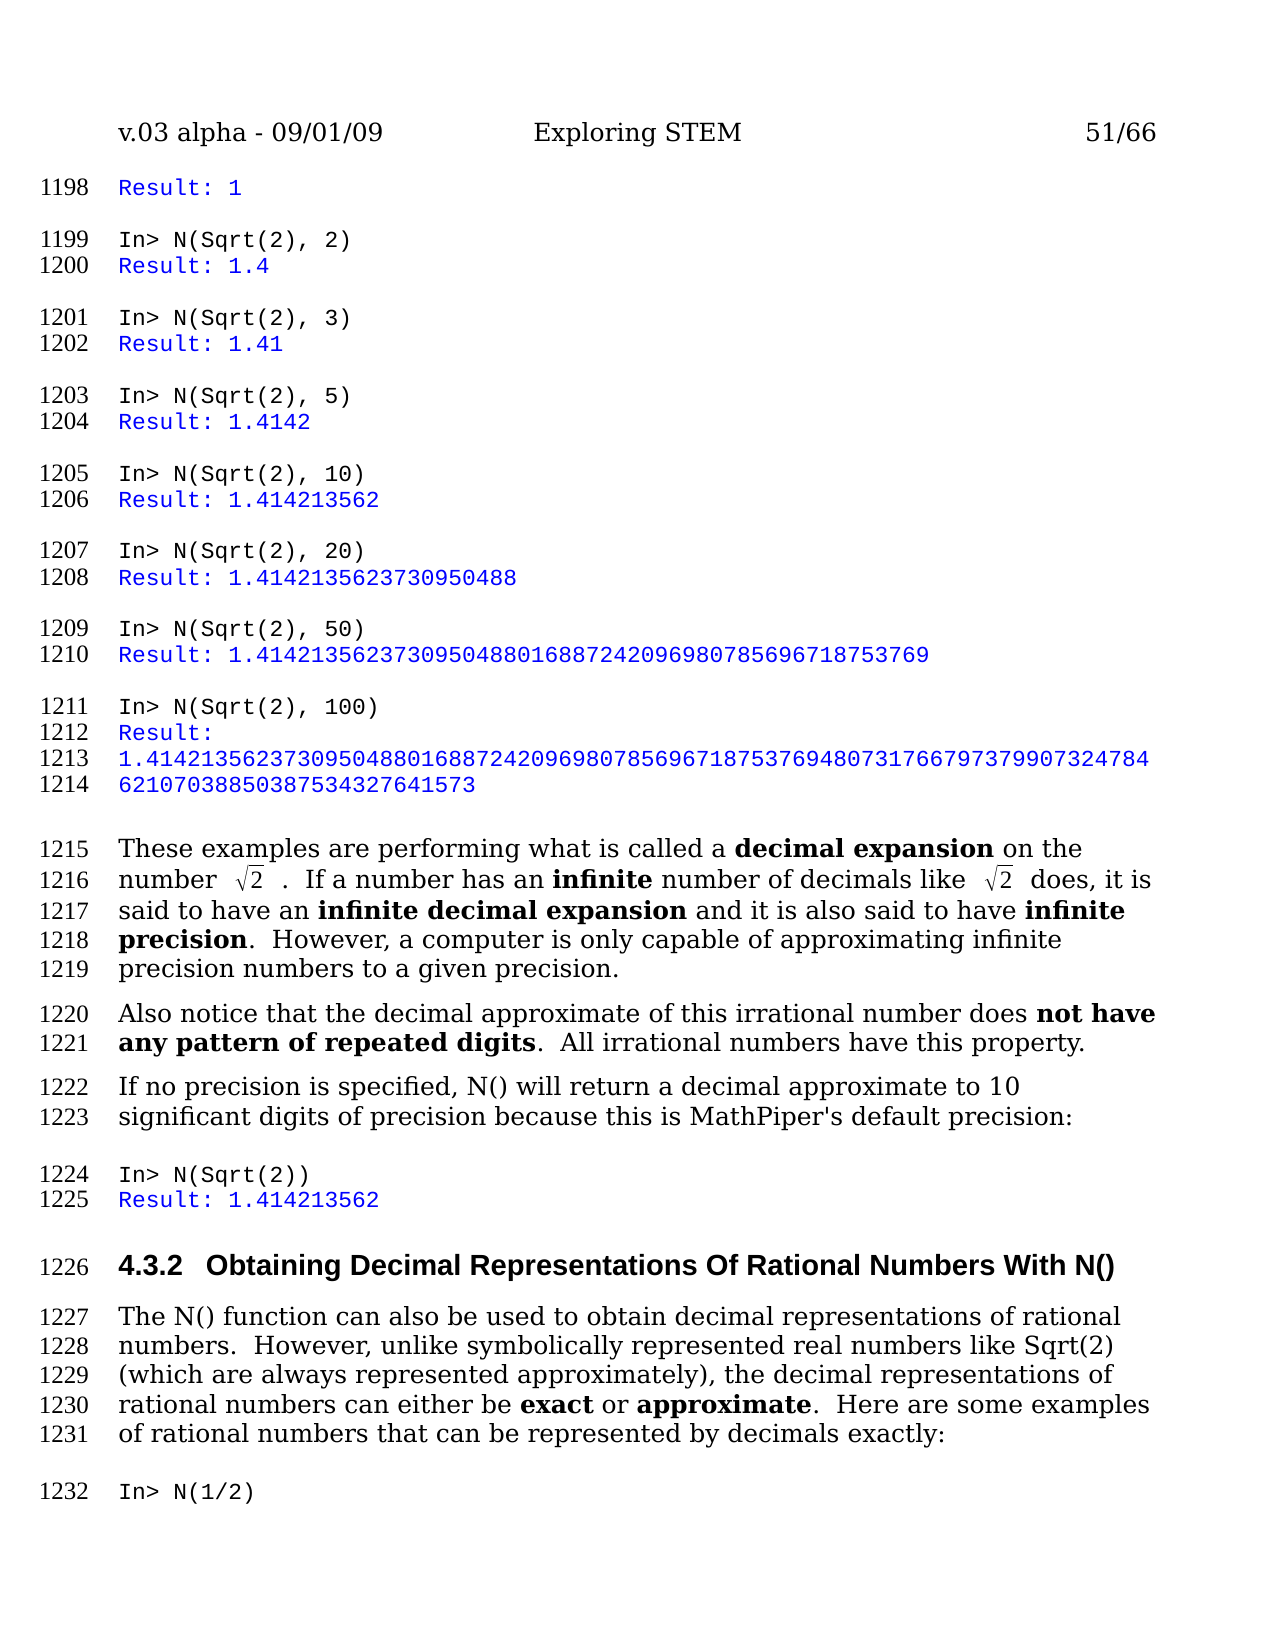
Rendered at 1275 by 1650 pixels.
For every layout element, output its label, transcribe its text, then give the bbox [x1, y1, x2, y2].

text The N() function can also be used to obtain decimal representations of rational numbers. However, unlike symbolically represented real numbers like Sqrt(2) (which are always represented approximately), the decimal representations of rational numbers can either be exact or approximate. Here are some examples of rational numbers that can be represented by decimals exactly: [118, 1302, 1157, 1448]
text Result: 1.414213562373095048801688724209698078569671875376948073176679737990732478462107038850387534327641573 [118, 721, 1157, 799]
subtitle Obtaining Decimal Representations Of Rational Numbers With N() [118, 1248, 1157, 1281]
text In> N(Sqrt(2)) [118, 1163, 1157, 1189]
text In> N(Sqrt(2), 50) [118, 618, 1157, 644]
text Result: 1.4142135623730950488 [118, 566, 1157, 592]
text In> N(Sqrt(2), 2) [118, 229, 1157, 254]
text Result: 1.4142135623730950488016887242096980785696718753769 [118, 644, 1157, 669]
text In> N(1/2) [118, 1480, 1157, 1506]
text If no precision is specified, N() will return a decimal approximate to 10 significant digits of precision because this is MathPiper's default precision: [118, 1073, 1157, 1131]
text These examples are performing what is called a decimal expansion on the number. If a number has an infinite number of decimals likedoes, it is said to have an infinite decimal expansion and it is also said to have infinite precision. However, a computer is only capable of approximating infinite precision numbers to a given precision. [118, 834, 1157, 984]
text In> N(Sqrt(2), 10) [118, 462, 1157, 488]
text Result: 1.4 [118, 254, 1157, 281]
text In> N(Sqrt(2), 20) [118, 540, 1157, 566]
text Result: 1.414213562 [118, 1189, 1157, 1215]
text In> N(Sqrt(2), 100) [118, 696, 1157, 721]
text Result: 1.4142 [118, 410, 1157, 436]
text In> N(Sqrt(2), 5) [118, 384, 1157, 410]
text Result: 1 [118, 177, 1157, 203]
text Result: 1.414213562 [118, 488, 1157, 514]
text Result: 1.41 [118, 332, 1157, 358]
text In> N(Sqrt(2), 3) [118, 306, 1157, 332]
text Also notice that the decimal approximate of this irrational number does not have any pattern of repeated digits. All irrational numbers have this property. [118, 999, 1157, 1058]
